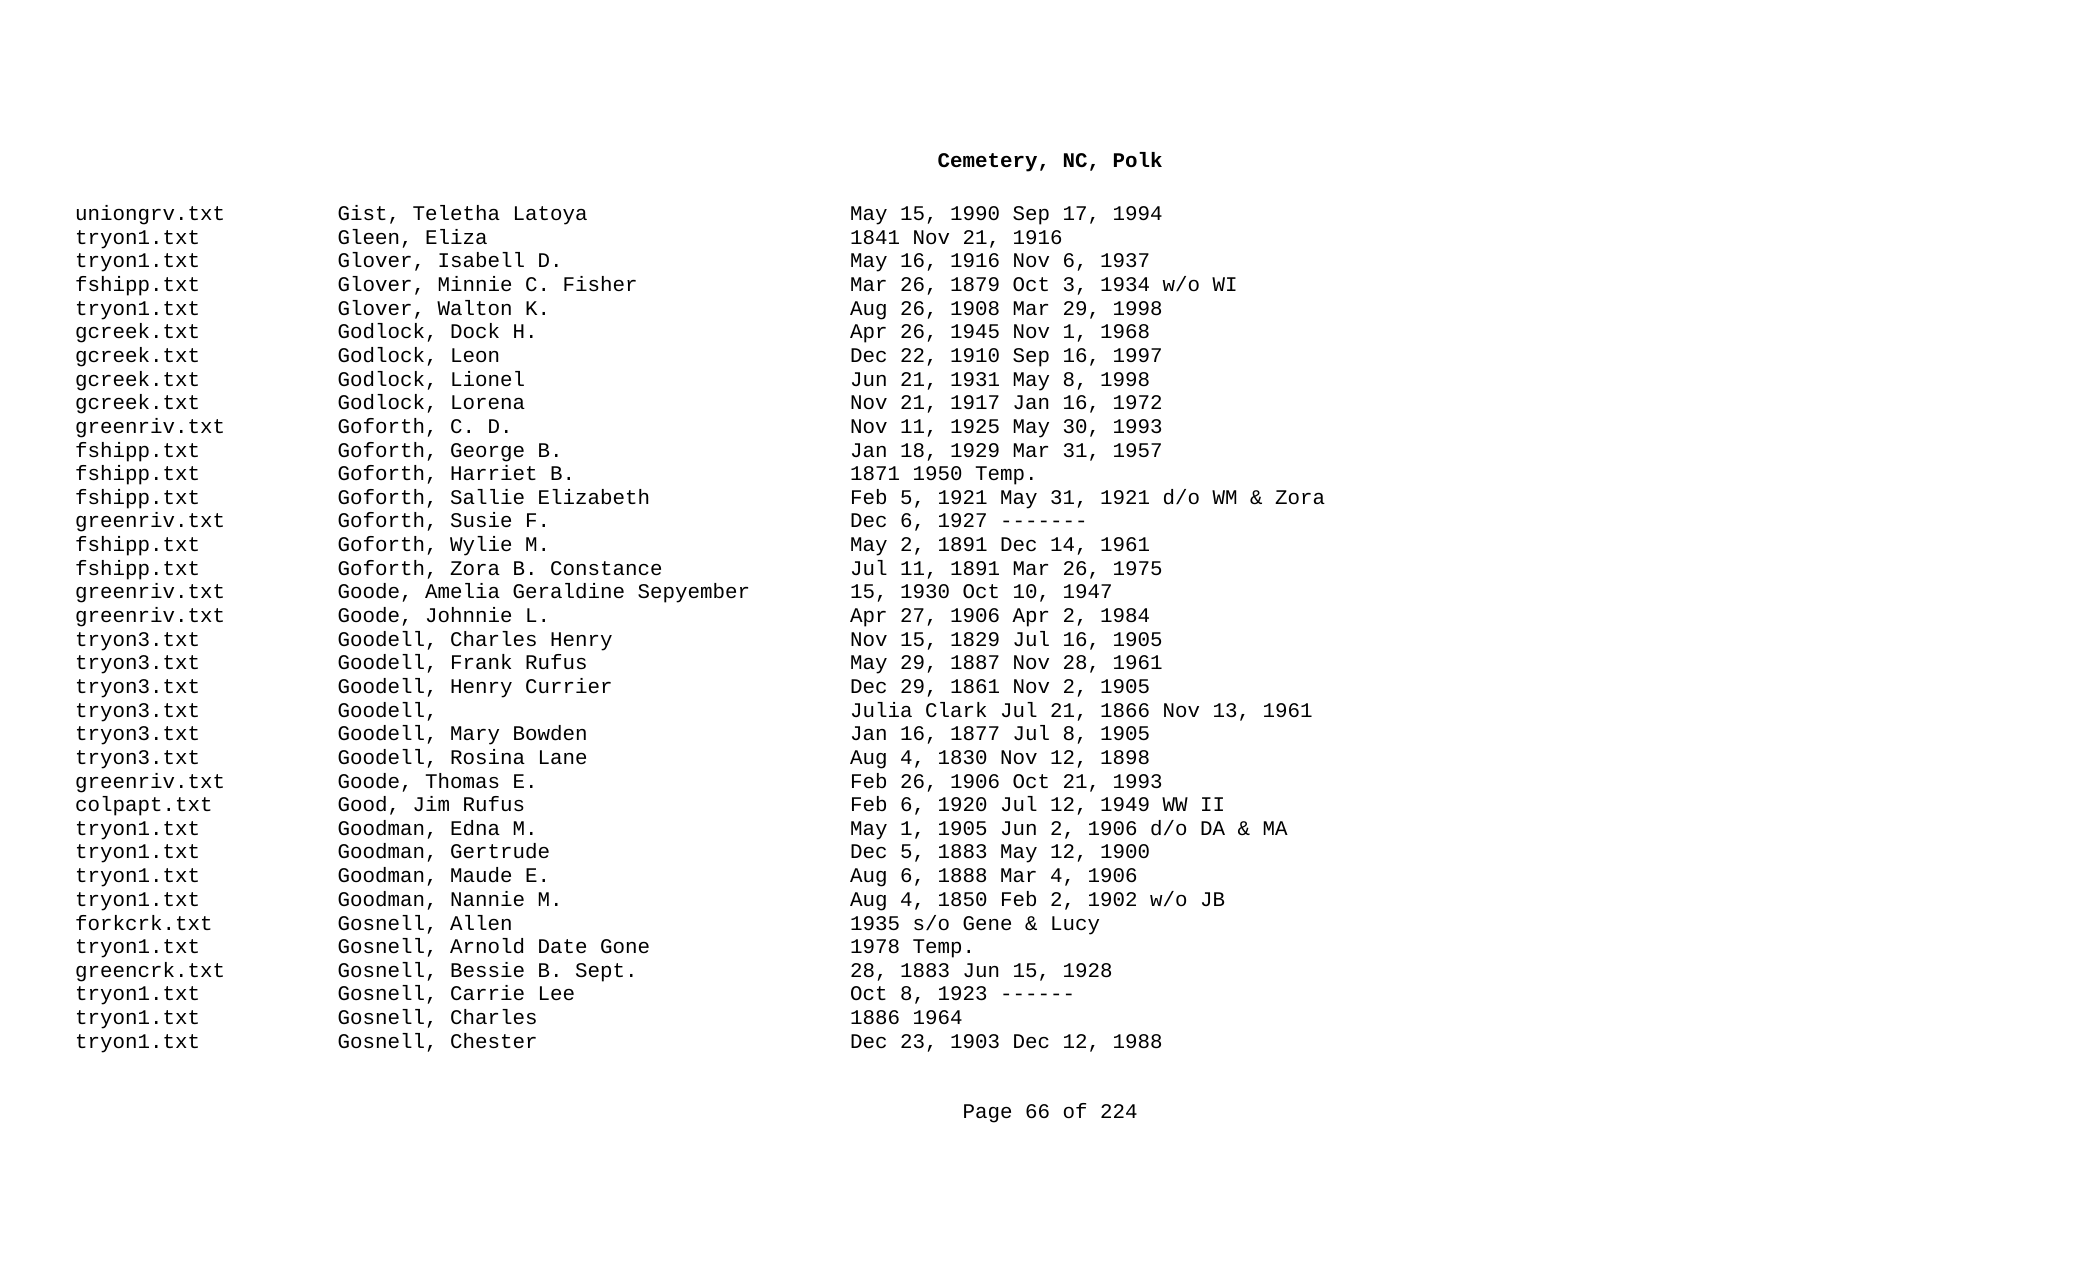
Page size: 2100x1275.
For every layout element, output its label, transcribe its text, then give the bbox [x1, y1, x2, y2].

text tryon1.txt Goodman, Nannie M. Aug 4, 1850 Feb 2, 1902 w/o JB [75, 889, 2025, 912]
text tryon1.txt Glover, Isabell D. May 16, 1916 Nov 6, 1937 [75, 250, 2025, 274]
text gcreek.txt Godlock, Lionel Jun 21, 1931 May 8, 1998 [75, 369, 2025, 392]
text greencrk.txt Gosnell, Bessie B. Sept. 28, 1883 Jun 15, 1928 [75, 960, 2025, 983]
text colpapt.txt Good, Jim Rufus Feb 6, 1920 Jul 12, 1949 WW II [75, 794, 2025, 818]
text uniongrv.txt Gist, Teletha Latoya May 15, 1990 Sep 17, 1994 [75, 203, 2025, 227]
text greenriv.txt Goforth, Susie F. Dec 6, 1927 ------- [75, 511, 2025, 534]
text tryon3.txt Goodell, Mary Bowden Jan 16, 1877 Jul 8, 1905 [75, 723, 2025, 747]
text tryon1.txt Gleen, Eliza 1841 Nov 21, 1916 [75, 227, 2025, 250]
text tryon1.txt Gosnell, Carrie Lee Oct 8, 1923 ------ [75, 983, 2025, 1007]
text forkcrk.txt Gosnell, Allen 1935 s/o Gene & Lucy [75, 912, 2025, 936]
text fshipp.txt Goforth, Sallie Elizabeth Feb 5, 1921 May 31, 1921 d/o WM & Zora [75, 487, 2025, 511]
text tryon1.txt Gosnell, Chester Dec 23, 1903 Dec 12, 1988 [75, 1031, 2025, 1054]
text fshipp.txt Goforth, Harriet B. 1871 1950 Temp. [75, 463, 2025, 487]
text tryon3.txt Goodell, Charles Henry Nov 15, 1829 Jul 16, 1905 [75, 629, 2025, 652]
text gcreek.txt Godlock, Dock H. Apr 26, 1945 Nov 1, 1968 [75, 321, 2025, 345]
text tryon3.txt Goodell, Frank Rufus May 29, 1887 Nov 28, 1961 [75, 652, 2025, 676]
text tryon1.txt Gosnell, Arnold Date Gone 1978 Temp. [75, 936, 2025, 960]
text fshipp.txt Goforth, Zora B. Constance Jul 11, 1891 Mar 26, 1975 [75, 558, 2025, 581]
text greenriv.txt Goode, Amelia Geraldine Sepyember 15, 1930 Oct 10, 1947 [75, 581, 2025, 605]
text tryon3.txt Goodell, Henry Currier Dec 29, 1861 Nov 2, 1905 [75, 676, 2025, 700]
text fshipp.txt Goforth, George B. Jan 18, 1929 Mar 31, 1957 [75, 439, 2025, 463]
text tryon1.txt Goodman, Maude E. Aug 6, 1888 Mar 4, 1906 [75, 865, 2025, 889]
text tryon1.txt Glover, Walton K. Aug 26, 1908 Mar 29, 1998 [75, 298, 2025, 321]
text tryon1.txt Goodman, Gertrude Dec 5, 1883 May 12, 1900 [75, 842, 2025, 865]
text gcreek.txt Godlock, Leon Dec 22, 1910 Sep 16, 1997 [75, 345, 2025, 369]
text tryon1.txt Gosnell, Charles 1886 1964 [75, 1007, 2025, 1031]
text tryon3.txt Goodell, Rosina Lane Aug 4, 1830 Nov 12, 1898 [75, 747, 2025, 771]
text fshipp.txt Goforth, Wylie M. May 2, 1891 Dec 14, 1961 [75, 534, 2025, 558]
text gcreek.txt Godlock, Lorena Nov 21, 1917 Jan 16, 1972 [75, 392, 2025, 416]
text fshipp.txt Glover, Minnie C. Fisher Mar 26, 1879 Oct 3, 1934 w/o WI [75, 274, 2025, 298]
text tryon1.txt Goodman, Edna M. May 1, 1905 Jun 2, 1906 d/o DA & MA [75, 818, 2025, 842]
text greenriv.txt Goode, Johnnie L. Apr 27, 1906 Apr 2, 1984 [75, 605, 2025, 629]
text tryon3.txt Goodell, Julia Clark Jul 21, 1866 Nov 13, 1961 [75, 700, 2025, 723]
text greenriv.txt Goforth, C. D. Nov 11, 1925 May 30, 1993 [75, 416, 2025, 439]
text greenriv.txt Goode, Thomas E. Feb 26, 1906 Oct 21, 1993 [75, 771, 2025, 794]
